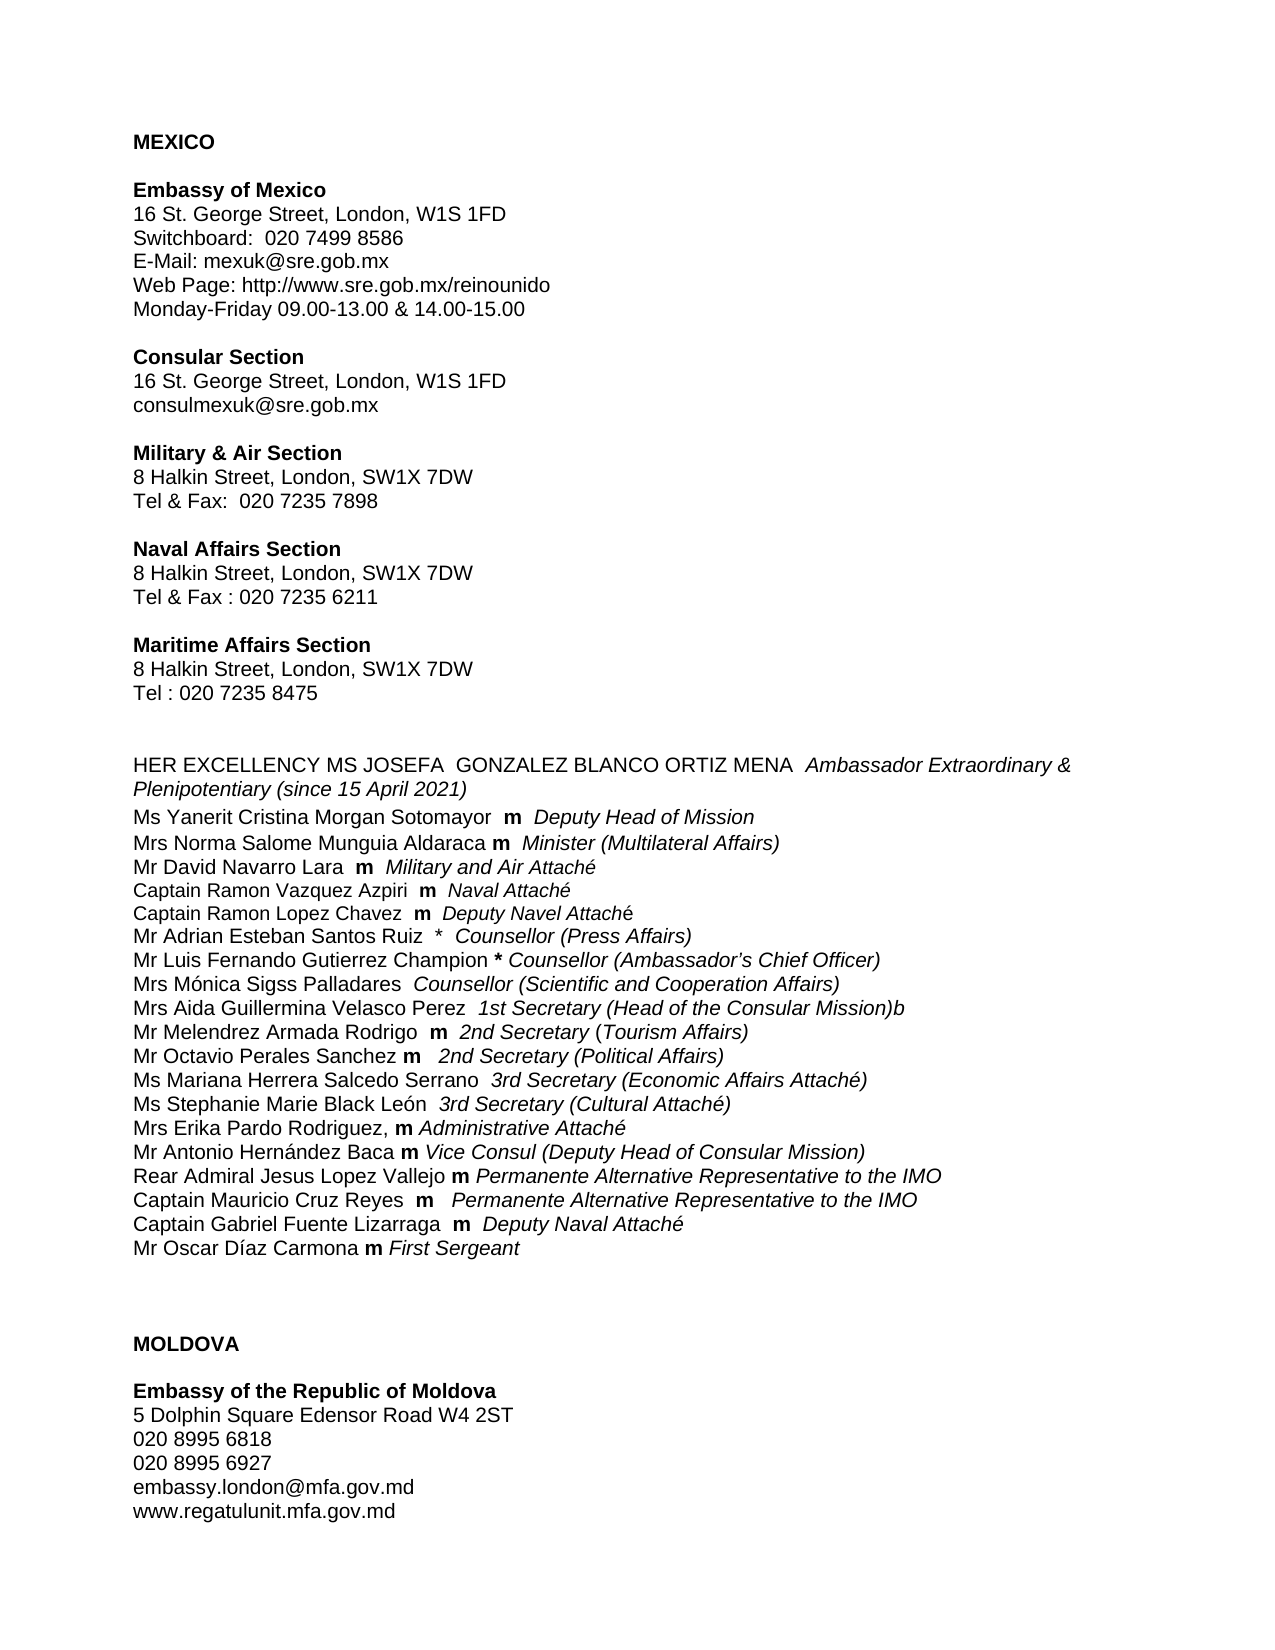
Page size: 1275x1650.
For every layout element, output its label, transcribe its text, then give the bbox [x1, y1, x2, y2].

text Mr Luis Fernando Gutierrez Champion * Counsellor (Ambassador’s Chief Officer) [133, 948, 1181, 972]
text Mr Adrian Esteban Santos Ruiz * Counsellor (Press Affairs) [133, 924, 1181, 948]
text MEXICO [133, 129, 1181, 153]
text E-Mail: mexuk@sre.gob.mx [133, 249, 1181, 273]
text Switchboard: 020 7499 8586 [133, 225, 1181, 249]
text www.regatulunit.mfa.gov.md [133, 1499, 1181, 1523]
text 16 St. George Street, London, W1S 1FD [133, 201, 1181, 225]
text Tel : 020 7235 8475 [133, 681, 1181, 704]
text 8 Halkin Street, London, SW1X 7DW [133, 657, 1181, 681]
subtitle Embassy of the Republic of Moldova [133, 1379, 1181, 1403]
text 5 Dolphin Square Edensor Road W4 2ST [133, 1403, 1181, 1427]
text Mr Antonio Hernández Baca m Vice Consul (Deputy Head of Consular Mission) [133, 1140, 1181, 1164]
text Embassy of Mexico [133, 177, 1181, 201]
text Mrs Erika Pardo Rodriguez, m Administrative Attaché [133, 1116, 1181, 1140]
text Ms Stephanie Marie Black León 3rd Secretary (Cultural Attaché) [133, 1092, 1181, 1116]
text Ms Mariana Herrera Salcedo Serrano 3rd Secretary (Economic Affairs Attaché) [133, 1068, 1181, 1092]
text Tel & Fax: 020 7235 7898 [133, 489, 1181, 513]
text Ms Yanerit Cristina Morgan Sotomayor m Deputy Head of Mission [133, 800, 1181, 831]
text Mr David Navarro Lara m Military and Air Attaché [133, 855, 1181, 879]
subtitle Naval Affairs Section [133, 537, 1181, 561]
text consulmexuk@sre.gob.mx [133, 393, 1181, 417]
text Mr Melendrez Armada Rodrigo m 2nd Secretary (Tourism Affairs) [133, 1020, 1181, 1044]
text Tel & Fax : 020 7235 6211 [133, 585, 1181, 609]
text 020 8995 6818 [133, 1427, 1181, 1451]
text Web Page: http://www.sre.gob.mx/reinounido [133, 273, 1181, 297]
text HER EXCELLENCY MS JOSEFA GONZALEZ BLANCO ORTIZ MENA Ambassador Extraordinary & Plenipotentiary (since 15 April 2021) [133, 752, 1181, 800]
text Mrs Mónica Sigss Palladares Counsellor (Scientific and Cooperation Affairs) [133, 972, 1181, 996]
subtitle Military & Air Section [133, 441, 1181, 465]
text embassy.london@mfa.gov.md [133, 1475, 1181, 1499]
text 8 Halkin Street, London, SW1X 7DW [133, 561, 1181, 585]
text Captain Ramon Vazquez Azpiri m Naval Attaché [133, 879, 1181, 901]
text 020 8995 6927 [133, 1451, 1181, 1475]
text Captain Mauricio Cruz Reyes m Permanente Alternative Representative to the IMO [133, 1188, 1181, 1212]
text Mrs Norma Salome Munguia Aldaraca m Minister (Multilateral Affairs) [133, 831, 1181, 855]
text Captain Ramon Lopez Chavez m Deputy Navel Attaché [133, 901, 1181, 924]
text Mrs Aida Guillermina Velasco Perez 1st Secretary (Head of the Consular Mission)b [133, 996, 1181, 1020]
text Mr Oscar Díaz Carmona m First Sergeant [133, 1236, 1181, 1259]
text 8 Halkin Street, London, SW1X 7DW [133, 465, 1181, 489]
text 16 St. George Street, London, W1S 1FD [133, 369, 1181, 393]
text Captain Gabriel Fuente Lizarraga m Deputy Naval Attaché [133, 1212, 1181, 1236]
text MOLDOVA [133, 1331, 1181, 1355]
text Monday-Friday 09.00-13.00 & 14.00-15.00 [133, 297, 1181, 321]
subtitle Maritime Affairs Section [133, 633, 1181, 657]
subtitle Consular Section [133, 345, 1181, 369]
text Mr Octavio Perales Sanchez m 2nd Secretary (Political Affairs) [133, 1044, 1181, 1068]
text Rear Admiral Jesus Lopez Vallejo m Permanente Alternative Representative to the IMO [133, 1164, 1181, 1188]
